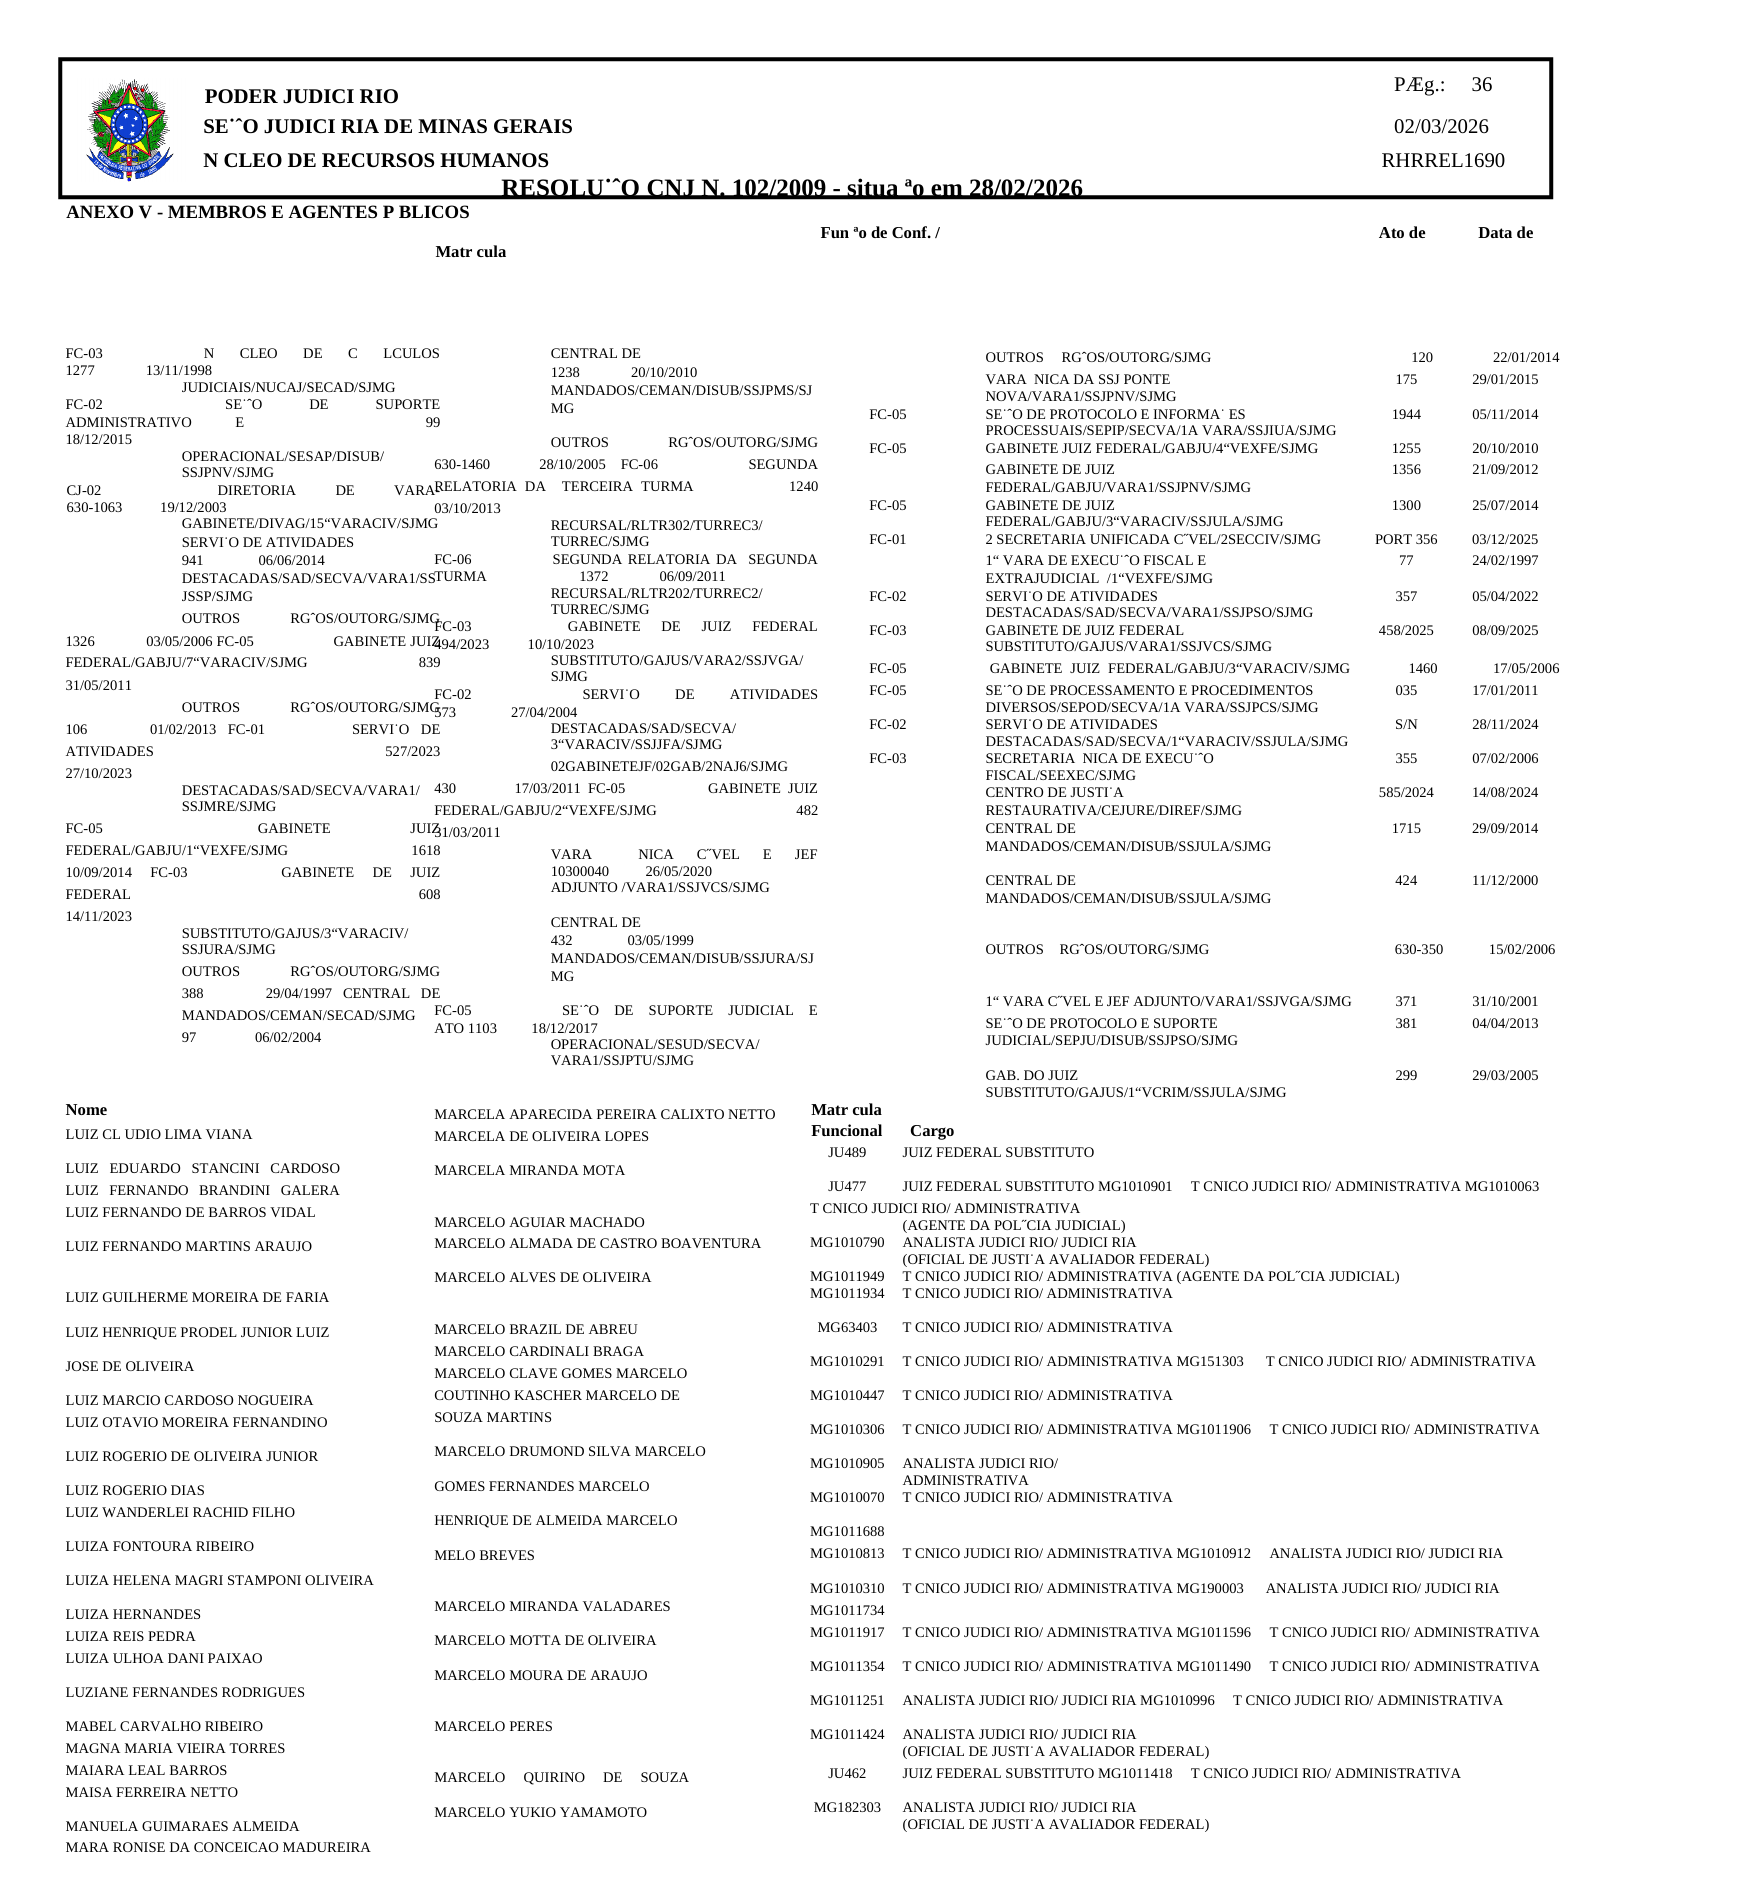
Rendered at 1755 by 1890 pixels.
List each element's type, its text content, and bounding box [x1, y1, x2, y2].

text CENTRO DE JUSTI˙A 585/2024 14/08/2024 RESTAURATIVA/CEJURE/DIREF/SJMG [985, 783, 1559, 819]
text JU477 JUIZ FEDERAL SUBSTITUTO MG1010901 T CNICO JUDICI RIO/ ADMINISTRATIVA MG1010063 T CNICO JUDICI RIO/ ADMINISTRATIVA [810, 1173, 1559, 1217]
text 02GABINETEJF/02GAB/2NAJ6/SJMG 430 17/03/2011 FC-05 GABINETE JUIZ FEDERAL/GABJU/2“VEXFE/SJMG 482 31/03/2011 [434, 753, 818, 841]
text MG1011688 [810, 1523, 1559, 1540]
text VARA NICA C˝VEL E JEF 10300040 26/05/2020 [551, 845, 818, 879]
text MG1010291 T CNICO JUDICI RIO/ ADMINISTRATIVA MG151303 T CNICO JUDICI RIO/ ADMINISTRATIVA [810, 1348, 1559, 1370]
text DESTACADAS/SAD/SECVA/1“VARACIV/SSJULA/SJMG [985, 733, 1559, 749]
text MAISA FERREIRA NETTO [65, 1784, 421, 1800]
text GABINETE/DIVAG/15“VARACIV/SJMG [182, 516, 427, 532]
text FC-02 SERVI˙O DE ATIVIDADES 357 05/04/2022 [869, 587, 1559, 604]
text JU489 JUIZ FEDERAL SUBSTITUTO [828, 1144, 1559, 1161]
text MG1011251 ANALISTA JUDICI RIO/ JUDICI RIA MG1010996 T CNICO JUDICI RIO/ ADMINISTRATIVA [810, 1686, 1559, 1708]
text CJ-02 DIRETORIA DE VARA- 630-1063 19/12/2003 [66, 481, 427, 516]
text OUTROS RGˆOS/OUTORG/SJMG 1326 03/05/2006 FC-05 GABINETE JUIZ FEDERAL/GABJU/7“VARACIV/SJMG 839 31/05/2011 [65, 605, 427, 693]
text LUIZ MARCIO CARDOSO NOGUEIRA LUIZ OTAVIO MOREIRA FERNANDINO [65, 1387, 348, 1431]
text MG1011949 T CNICO JUDICI RIO/ ADMINISTRATIVA (AGENTE DA POL˝CIA JUDICIAL) [810, 1267, 1559, 1284]
text GABINETE DE JUIZ 1356 21/09/2012 FEDERAL/GABJU/VARA1/SSJPNV/SJMG [985, 460, 1559, 496]
text MG1010813 T CNICO JUDICI RIO/ ADMINISTRATIVA MG1010912 ANALISTA JUDICI RIO/ JUDICI RIA [810, 1540, 1559, 1562]
text MARCELO ALMADA DE CASTRO BOAVENTURA [434, 1236, 804, 1252]
text FC-05 SE˙ˆO DE SUPORTE JUDICIAL E ATO 1103 18/12/2017 [434, 1001, 818, 1036]
text FC-03 GABINETE DE JUIZ FEDERAL 494/2023 10/10/2023 [434, 617, 818, 652]
text MARCELO MIRANDA VALADARES MARCELO MOTTA DE OLIVEIRA MARCELO MOURA DE ARAUJO [434, 1580, 713, 1683]
text OPERACIONAL/SESAP/DISUB/SSJPNV/SJMG [182, 448, 427, 481]
text SUBSTITUTO/GAJUS/VARA2/SSJVGA/SJMG [551, 653, 818, 685]
text CENTRAL DE 432 03/05/1999 MANDADOS/CEMAN/DISUB/SSJURA/SJMG [551, 912, 818, 984]
text FC-03 GABINETE DE JUIZ FEDERAL 458/2025 08/09/2025 [869, 621, 1559, 639]
text MG1010905 ANALISTA JUDICI RIO/ [810, 1456, 1559, 1472]
text DESTACADAS/SAD/SECVA/VARA1/SSJPSO/SJMG [985, 605, 1559, 621]
text MG1010070 T CNICO JUDICI RIO/ ADMINISTRATIVA [810, 1489, 1559, 1506]
text LUIZA FONTOURA RIBEIRO [65, 1538, 421, 1554]
text FC-02 SE˙ˆO DE SUPORTE ADMINISTRATIVO E 99 18/12/2015 [65, 395, 427, 448]
text FC-05 SE˙ˆO DE PROTOCOLO E INFORMA˙ ES 1944 05/11/2014 [869, 405, 1559, 423]
text MG1011934 T CNICO JUDICI RIO/ ADMINISTRATIVA [810, 1285, 1559, 1302]
text FC-02 SERVI˙O DE ATIVIDADES S/N 28/11/2024 [869, 715, 1559, 733]
text SE˙ˆO DE PROTOCOLO E SUPORTE 381 04/04/2013 JUDICIAL/SEPJU/DISUB/SSJPSO/SJMG [985, 1013, 1559, 1049]
text OUTROS RGˆOS/OUTORG/SJMG 630-350 15/02/2006 1“ VARA C˝VEL E JEF ADJUNTO/VARA1/SSJVGA/SJMG 371 31/10/2001 [985, 906, 1555, 1009]
text JUDICIAIS/NUCAJ/SECAD/SJMG [182, 379, 427, 395]
text MG1010306 T CNICO JUDICI RIO/ ADMINISTRATIVA MG1011906 T CNICO JUDICI RIO/ ADMINISTRATIVA [810, 1416, 1559, 1438]
picture [54, 53, 1557, 202]
text FC-02 SERVI˙O DE ATIVIDADES 573 27/04/2004 [434, 685, 818, 720]
text LUZIANE FERNANDES RODRIGUES [65, 1684, 421, 1700]
text OPERACIONAL/SESUD/SECVA/VARA1/SSJPTU/SJMG [551, 1036, 818, 1069]
text RECURSAL/RLTR302/TURREC3/TURREC/SJMG [551, 517, 818, 549]
text (AGENTE DA POL˝CIA JUDICIAL) [902, 1217, 1559, 1233]
text MG1011424 ANALISTA JUDICI RIO/ JUDICI RIA [810, 1726, 1559, 1742]
text FC-05 GABINETE JUIZ FEDERAL/GABJU/4“VEXFE/SJMG 1255 20/10/2010 [869, 439, 1559, 457]
text (OFICIAL DE JUSTI˙A AVALIADOR FEDERAL) [902, 1250, 1522, 1267]
text MG1011917 T CNICO JUDICI RIO/ ADMINISTRATIVA MG1011596 T CNICO JUDICI RIO/ ADMINISTRATIVA [810, 1618, 1559, 1640]
text MARCELO AGUIAR MACHADO [434, 1214, 804, 1230]
text MARCELA MIRANDA MOTA [434, 1163, 804, 1179]
text MANUELA GUIMARAES ALMEIDA [65, 1818, 421, 1834]
text OUTROS RGˆOS/OUTORG/SJMG 388 29/04/1997 CENTRAL DE MANDADOS/CEMAN/SECAD/SJMG 97 06/02/2004 [182, 957, 427, 1046]
text SUBSTITUTO/GAJUS/VARA1/SSJVCS/SJMG [985, 639, 1559, 655]
text MARCELO PERES [434, 1718, 804, 1735]
text CENTRAL DE 1715 29/09/2014 MANDADOS/CEMAN/DISUB/SSJULA/SJMG [985, 819, 1559, 854]
text FEDERAL/GABJU/3“VARACIV/SSJULA/SJMG [985, 513, 1559, 530]
text SERVI˙O DE ATIVIDADES 941 06/06/2014 DESTACADAS/SAD/SECVA/VARA1/SSJSSP/SJMG [182, 532, 427, 605]
text CENTRAL DE 1238 20/10/2010 MANDADOS/CEMAN/DISUB/SSJPMS/SJMG [551, 344, 818, 417]
text ADJUNTO /VARA1/SSJVCS/SJMG [551, 880, 818, 896]
text LUIZA HERNANDES [65, 1607, 421, 1623]
text RECURSAL/RLTR202/TURREC2/TURREC/SJMG [551, 585, 818, 617]
text FC-03 N CLEO DE C LCULOS 1277 13/11/1998 [65, 344, 427, 379]
text MG63403 T CNICO JUDICI RIO/ ADMINISTRATIVA [817, 1319, 1559, 1336]
text MARCELO BRAZIL DE ABREU MARCELO CARDINALI BRAGA MARCELO CLAVE GOMES MARCELO COUTINHO KASCHER MARCELO DE SOUZA MARTINS [434, 1315, 699, 1426]
text DESTACADAS/SAD/SECVA/VARA1/SSJMRE/SJMG [182, 782, 427, 814]
text LUIZA REIS PEDRA [65, 1628, 421, 1644]
text JU462 JUIZ FEDERAL SUBSTITUTO MG1011418 T CNICO JUDICI RIO/ ADMINISTRATIVA [810, 1759, 1559, 1782]
text MG1010447 T CNICO JUDICI RIO/ ADMINISTRATIVA [810, 1387, 1559, 1404]
text MARCELO QUIRINO DE SOUZA MARCELO YUKIO YAMAMOTO [434, 1752, 689, 1820]
text FC-03 SECRETARIA NICA DE EXECU˙ˆO 355 07/02/2006 [869, 749, 1559, 767]
text LUIZ GUILHERME MOREIRA DE FARIA LUIZ HENRIQUE PRODEL JUNIOR LUIZ JOSE DE OLIVEIRA [65, 1272, 333, 1375]
text (OFICIAL DE JUSTI˙A AVALIADOR FEDERAL) [902, 1742, 1522, 1759]
text MARCELO DRUMOND SILVA MARCELO GOMES FERNANDES MARCELO HENRIQUE DE ALMEIDA MARCELO MELO BREVES [434, 1426, 719, 1563]
text LUIZ EDUARDO STANCINI CARDOSO LUIZ FERNANDO BRANDINI GALERA LUIZ FERNANDO DE BARROS VIDAL [65, 1154, 340, 1220]
text LUIZ ROGERIO DIAS [65, 1483, 421, 1499]
text FC-05 GABINETE JUIZ FEDERAL/GABJU/3“VARACIV/SJMG 1460 17/05/2006 FC-05 SE˙ˆO DE PROCESSAMENTO E PROCEDIMENTOS 035 17/01/2011 [869, 655, 1559, 699]
text (OFICIAL DE JUSTI˙A AVALIADOR FEDERAL) [902, 1816, 1522, 1833]
text LUIZA ULHOA DANI PAIXAO [65, 1650, 421, 1666]
text LUIZ ROGERIO DE OLIVEIRA JUNIOR [65, 1449, 421, 1465]
text MG1011734 [810, 1602, 1559, 1618]
text MG1011354 T CNICO JUDICI RIO/ ADMINISTRATIVA MG1011490 T CNICO JUDICI RIO/ ADMINISTRATIVA [810, 1652, 1559, 1674]
text OUTROS RGˆOS/OUTORG/SJMG 120 22/01/2014 VARA NICA DA SSJ PONTE 175 29/01/2015 [985, 344, 1559, 388]
text PROCESSUAIS/SEPIP/SECVA/1A VARA/SSJIUA/SJMG [985, 423, 1559, 439]
text DESTACADAS/SAD/SECVA/3“VARACIV/SSJJFA/SJMG [551, 720, 818, 753]
text FISCAL/SEEXEC/SJMG [985, 767, 1559, 783]
text Nome [65, 1101, 421, 1119]
text Funcional Cargo [811, 1120, 1559, 1140]
text LUIZ FERNANDO MARTINS ARAUJO [65, 1238, 421, 1254]
text LUIZ CL UDIO LIMA VIANA [65, 1126, 421, 1142]
text FC-01 2 SECRETARIA UNIFICADA C˝VEL/2SECCIV/SJMG PORT 356 03/12/2025 [869, 530, 1559, 547]
text NOVA/VARA1/SSJPNV/SJMG [985, 389, 1559, 405]
text Matr cula [811, 1101, 1559, 1119]
text OUTROS RGˆOS/OUTORG/SJMG 106 01/02/2013 FC-01 SERVI˙O DE ATIVIDADES 527/2023 27/10/2023 [65, 693, 427, 781]
text MARA RONISE DA CONCEICAO MADUREIRA [65, 1840, 421, 1856]
text MABEL CARVALHO RIBEIRO MAGNA MARIA VIEIRA TORRES MAIARA LEAL BARROS [65, 1712, 306, 1778]
text MARCELA APARECIDA PEREIRA CALIXTO NETTO MARCELA DE OLIVEIRA LOPES [434, 1101, 804, 1145]
text GAB. DO JUIZ 299 29/03/2005 SUBSTITUTO/GAJUS/1“VCRIM/SSJULA/SJMG [985, 1065, 1559, 1101]
text DIVERSOS/SEPOD/SECVA/1A VARA/SSJPCS/SJMG [985, 699, 1559, 715]
text MARCELO ALVES DE OLIVEIRA [434, 1270, 804, 1286]
text MG1010790 ANALISTA JUDICI RIO/ JUDICI RIA [810, 1234, 1559, 1250]
text FC-06 SEGUNDA RELATORIA DA SEGUNDA TURMA 1372 06/09/2011 [434, 550, 818, 585]
text SUBSTITUTO/GAJUS/3“VARACIV/SSJURA/SJMG [182, 925, 427, 957]
text MG182303 ANALISTA JUDICI RIO/ JUDICI RIA [814, 1799, 1559, 1816]
text ADMINISTRATIVA [902, 1472, 1559, 1488]
text FC-05 GABINETE DE JUIZ 1300 25/07/2014 [869, 496, 1559, 513]
text FC-05 GABINETE JUIZ FEDERAL/GABJU/1“VEXFE/SJMG 1618 10/09/2014 FC-03 GABINETE DE JUIZ FEDERAL 608 14/11/2023 [65, 814, 427, 924]
text LUIZ WANDERLEI RACHID FILHO [65, 1504, 421, 1521]
text OUTROS RGˆOS/OUTORG/SJMG 630-1460 28/10/2005 FC-06 SEGUNDA RELATORIA DA TERCEIRA TURMA 1240 03/10/2013 [434, 428, 818, 517]
text CENTRAL DE 424 11/12/2000 MANDADOS/CEMAN/DISUB/SSJULA/SJMG [985, 871, 1559, 906]
text 1“ VARA DE EXECU˙ˆO FISCAL E 77 24/02/1997 EXTRAJUDICIAL /1“VEXFE/SJMG [985, 551, 1559, 586]
text LUIZA HELENA MAGRI STAMPONI OLIVEIRA [65, 1572, 421, 1589]
text MG1010310 T CNICO JUDICI RIO/ ADMINISTRATIVA MG190003 ANALISTA JUDICI RIO/ JUDICI RIA [810, 1562, 1559, 1596]
